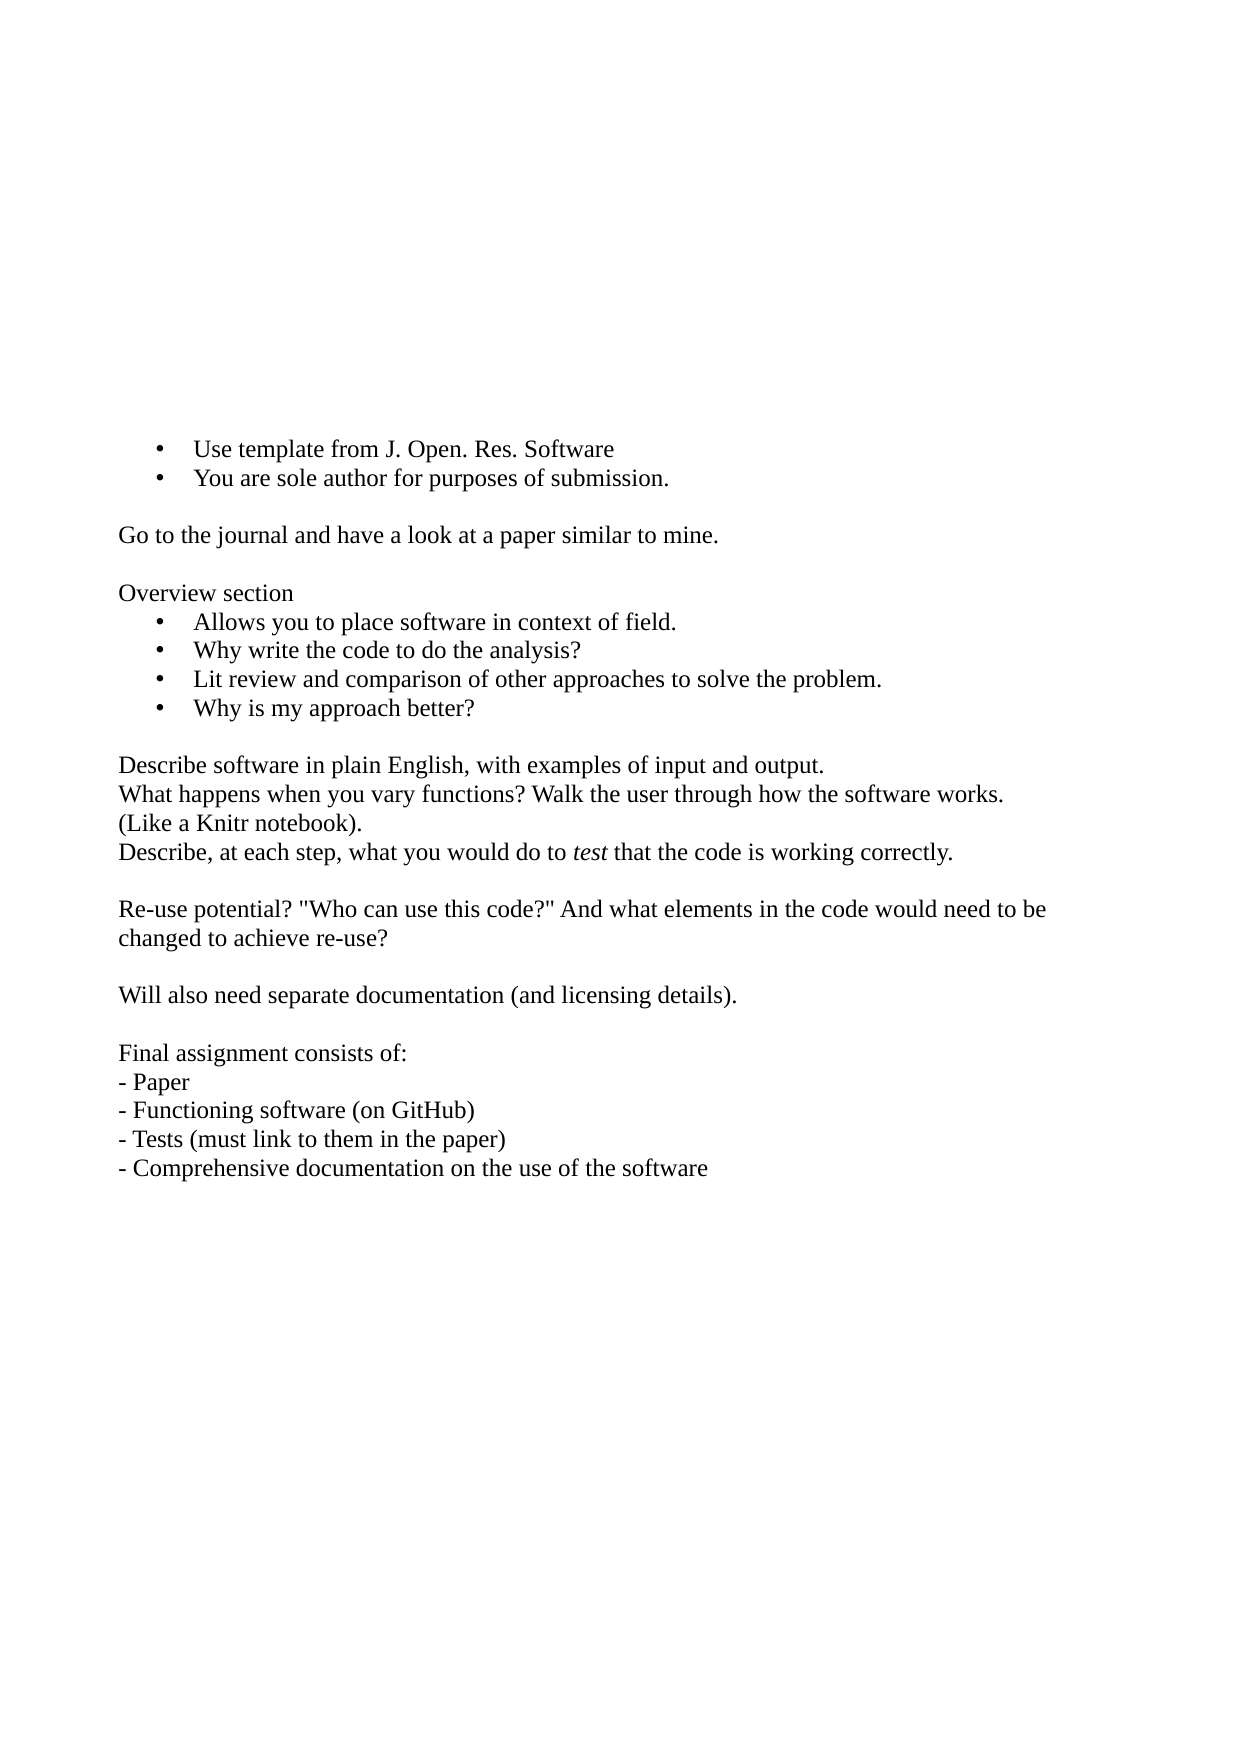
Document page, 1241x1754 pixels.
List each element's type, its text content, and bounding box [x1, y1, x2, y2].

text (Like a Knitr notebook). [118, 808, 1122, 837]
text Describe, at each step, what you would do to test that the code is working correctly. [118, 837, 1122, 866]
text What happens when you vary functions? Walk the user through how the software works. [118, 779, 1122, 808]
list Why is my approach better? [156, 693, 1122, 722]
text Final assignment consists of: [118, 1038, 1122, 1067]
list Why write the code to do the analysis? [156, 636, 1122, 664]
text - Functioning software (on GitHub) [118, 1096, 1122, 1124]
list You are sole author for purposes of submission. [156, 463, 1122, 492]
text Go to the journal and have a look at a paper similar to mine. [118, 521, 1122, 549]
text - Tests (must link to them in the paper) [118, 1124, 1122, 1153]
list Allows you to place software in context of field. [156, 607, 1122, 636]
list Lit review and comparison of other approaches to solve the problem. [156, 664, 1122, 693]
text Will also need separate documentation (and licensing details). [118, 981, 1122, 1009]
list Use template from J. Open. Res. Software [156, 434, 1122, 463]
text Describe software in plain English, with examples of input and output. [118, 751, 1122, 779]
text Re-use potential? "Who can use this code?" And what elements in the code would need to be changed to achieve re-use? [118, 894, 1122, 952]
text - Paper [118, 1067, 1122, 1096]
text - Comprehensive documentation on the use of the software [118, 1153, 1122, 1182]
text Overview section [118, 578, 1122, 607]
